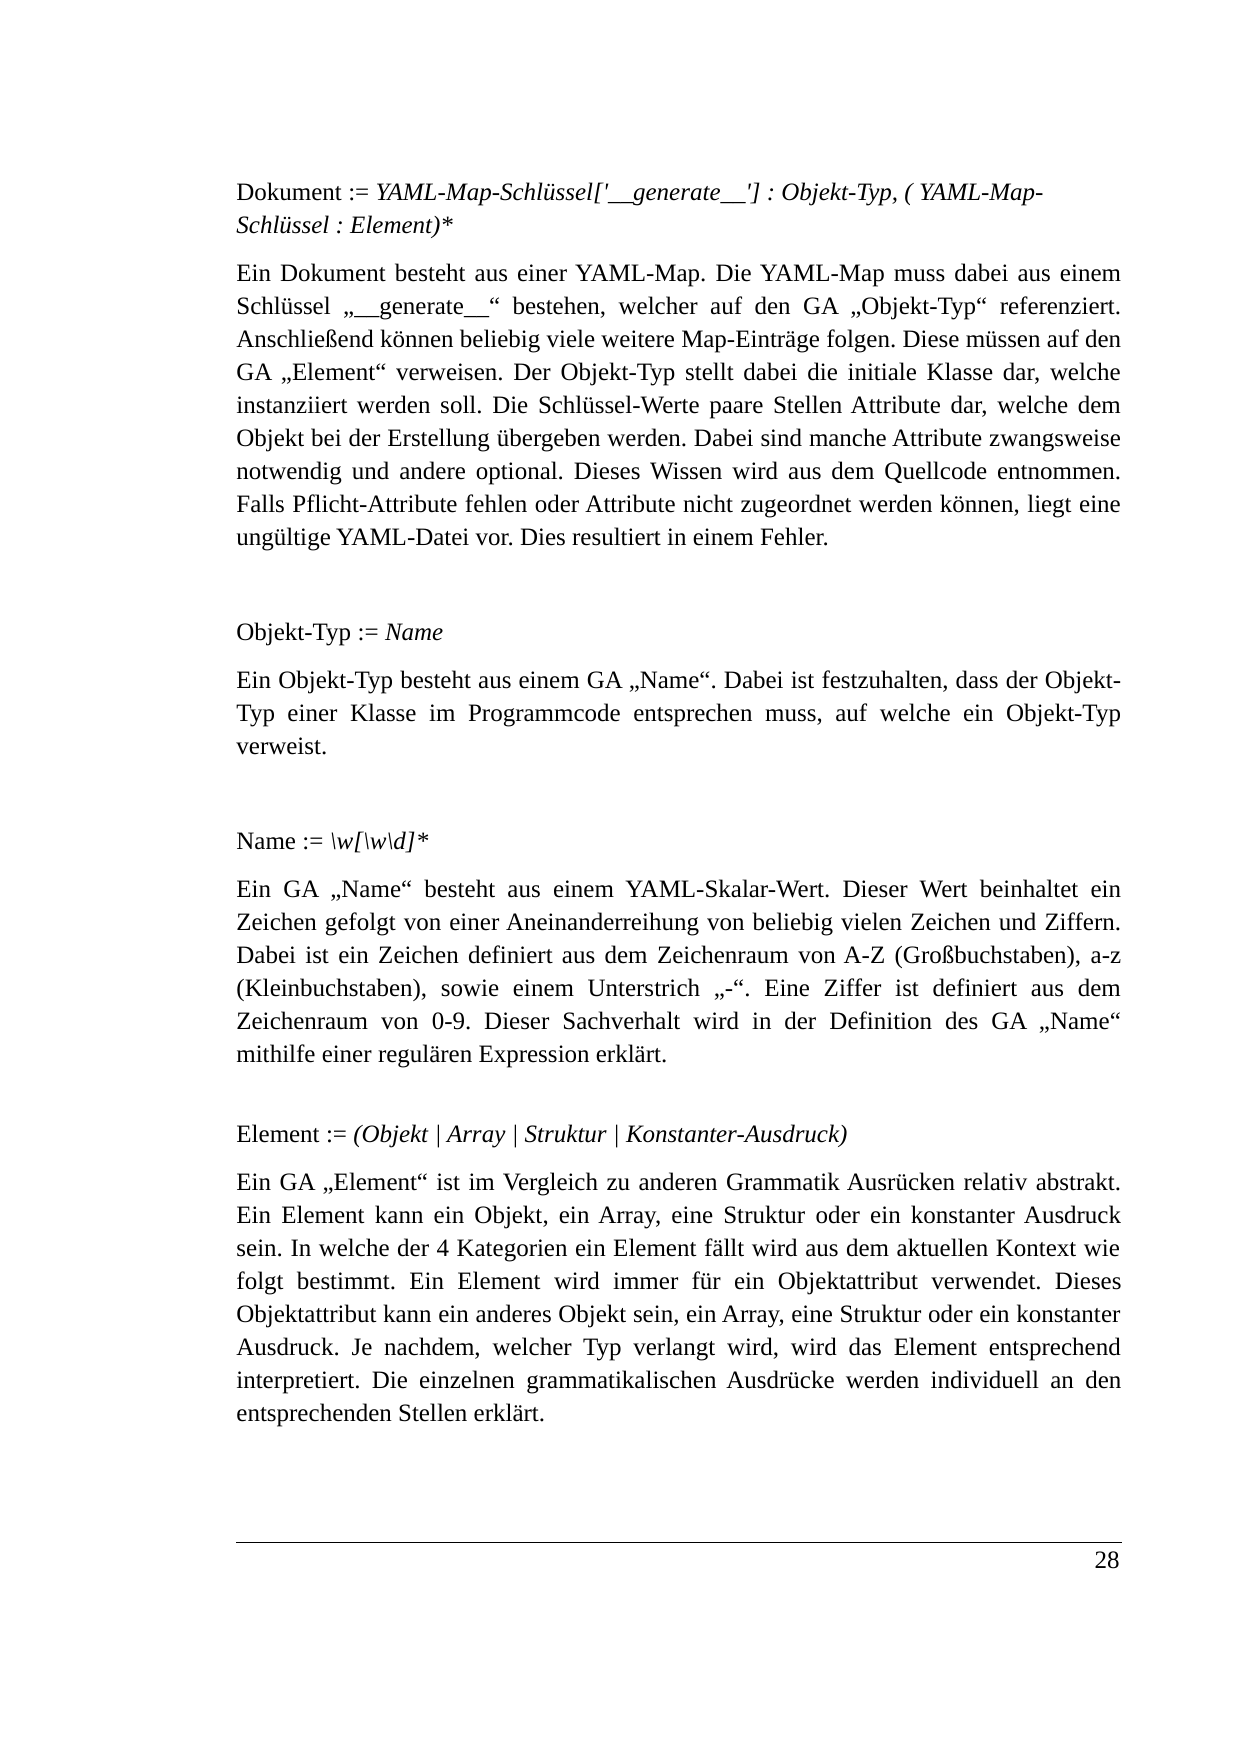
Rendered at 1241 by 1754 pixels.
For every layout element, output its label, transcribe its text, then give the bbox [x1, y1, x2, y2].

text Objekt-Typ := Name [236, 617, 1122, 646]
text Element := (Objekt | Array | Struktur | Konstanter-Ausdruck) [236, 1086, 1122, 1148]
text Ein GA „Element“ ist im Vergleich zu anderen Grammatik Ausrücken relativ abstrakt. Ein Element kann ein Objekt, ein Array, eine Struktur oder ein konstanter Ausdruck sein. In welche der 4 Kategorien ein Element fällt wird aus dem aktuellen Kontext wie folgt bestimmt. Ein Element wird immer für ein Objektattribut verwendet. Dieses Objektattribut kann ein anderes Objekt sein, ein Array, eine Struktur oder ein konstanter Ausdruck. Je nachdem, welcher Typ verlangt wird, wird das Element entsprechend interpretiert. Die einzelnen grammatikalischen Ausdrücke werden individuell an den entsprechenden Stellen erklärt. [236, 1167, 1122, 1427]
text Dokument := YAML-Map-Schlüssel['__generate__'] : Objekt-Typ, ( YAML-Map-Schlüssel : Element)* [236, 177, 1122, 239]
text Ein GA „Name“ besteht aus einem YAML-Skalar-Wert. Dieser Wert beinhaltet ein Zeichen gefolgt von einer Aneinanderreihung von beliebig vielen Zeichen und Ziffern. Dabei ist ein Zeichen definiert aus dem Zeichenraum von A-Z (Großbuchstaben), a-z (Kleinbuchstaben), sowie einem Unterstrich „-“. Eine Ziffer ist definiert aus dem Zeichenraum von 0-9. Dieser Sachverhalt wird in der Definition des GA „Name“ mithilfe einer regulären Expression erklärt. [236, 874, 1122, 1067]
text Ein Objekt-Typ besteht aus einem GA „Name“. Dabei ist festzuhalten, dass der Objekt-Typ einer Klasse im Programmcode entsprechen muss, auf welche ein Objekt-Typ verweist. [236, 665, 1122, 759]
text Ein Dokument besteht aus einer YAML-Map. Die YAML-Map muss dabei aus einem Schlüssel „__generate__“ bestehen, welcher auf den GA „Objekt-Typ“ referenziert. Anschließend können beliebig viele weitere Map-Einträge folgen. Diese müssen auf den GA „Element“ verweisen. Der Objekt-Typ stellt dabei die initiale Klasse dar, welche instanziiert werden soll. Die Schlüssel-Werte paare Stellen Attribute dar, welche dem Objekt bei der Erstellung übergeben werden. Dabei sind manche Attribute zwangsweise notwendig und andere optional. Dieses Wissen wird aus dem Quellcode entnommen. Falls Pflicht-Attribute fehlen oder Attribute nicht zugeordnet werden können, liegt eine ungültige YAML-Datei vor. Dies resultiert in einem Fehler. [236, 258, 1122, 551]
text Name := \w[\w\d]* [236, 826, 1122, 855]
